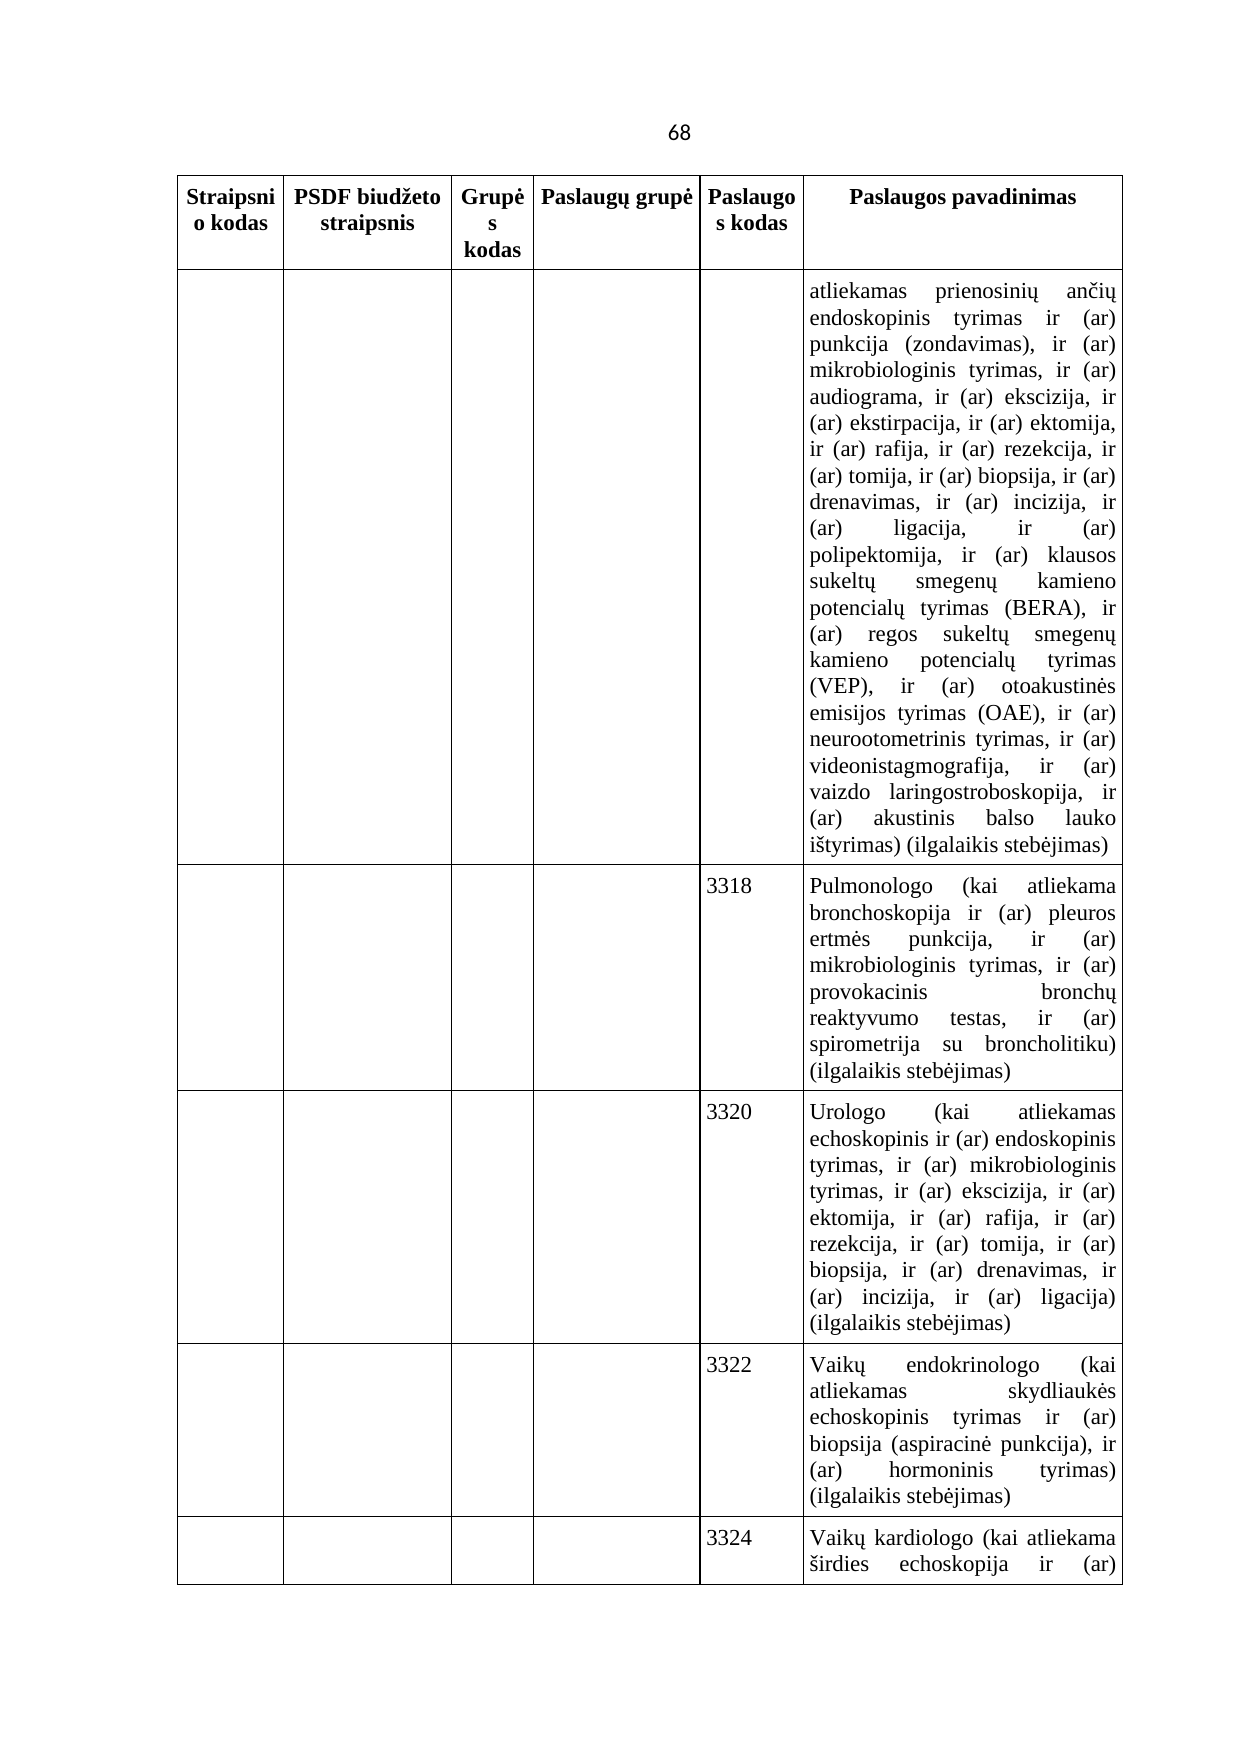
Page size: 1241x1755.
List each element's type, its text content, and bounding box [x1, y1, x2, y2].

table_cell Pulmonologo (kai atliekama bronchoskopija ir (ar) pleuros ertmės punkcija, ir (ar) mikrobiologinis tyrimas, ir (ar) provokacinis bronchų reaktyvumo testas, ir (ar) spirometrija su broncholitiku) (ilgalaikis stebėjimas) [804, 865, 1122, 1090]
table_cell 3318 [701, 865, 803, 1090]
table_cell [534, 270, 699, 864]
table_cell Vaikų endokrinologo (kai atliekamas skydliaukės echoskopinis tyrimas ir (ar) biopsija (aspiracinė punkcija), ir (ar) hormoninis tyrimas) (ilgalaikis stebėjimas) [804, 1344, 1122, 1516]
table_cell [452, 865, 533, 1090]
table_cell 3324 [701, 1517, 803, 1584]
table_cell [452, 1517, 533, 1584]
table_cell [534, 1091, 699, 1343]
table_cell [178, 1091, 283, 1343]
table_cell [178, 1517, 283, 1584]
table_cell 3320 [701, 1091, 803, 1343]
table_cell [452, 1091, 533, 1343]
table_cell [284, 865, 451, 1090]
table_header PSDF biudžeto straipsnis [284, 176, 451, 269]
table_header Paslaugos kodas [701, 176, 803, 269]
table_cell [701, 270, 803, 864]
table_cell [284, 1091, 451, 1343]
table_cell [284, 270, 451, 864]
table_cell [284, 1344, 451, 1516]
table_header Straipsnio kodas [178, 176, 283, 269]
table_cell [178, 270, 283, 864]
table_header Paslaugos pavadinimas [804, 176, 1122, 269]
table_header Paslaugų grupė [534, 176, 699, 269]
table_cell [178, 865, 283, 1090]
table_cell Vaikų kardiologo (kai atliekama širdies echoskopija ir (ar) [804, 1517, 1122, 1584]
table_header Grupės kodas [452, 176, 533, 269]
table_cell Urologo (kai atliekamas echoskopinis ir (ar) endoskopinis tyrimas, ir (ar) mikrobiologinis tyrimas, ir (ar) ekscizija, ir (ar) ektomija, ir (ar) rafija, ir (ar) rezekcija, ir (ar) tomija, ir (ar) biopsija, ir (ar) drenavimas, ir (ar) incizija, ir (ar) ligacija) (ilgalaikis stebėjimas) [804, 1091, 1122, 1343]
table_cell [178, 1344, 283, 1516]
table_cell atliekamas prienosinių ančių endoskopinis tyrimas ir (ar) punkcija (zondavimas), ir (ar) mikrobiologinis tyrimas, ir (ar) audiograma, ir (ar) ekscizija, ir (ar) ekstirpacija, ir (ar) ektomija, ir (ar) rafija, ir (ar) rezekcija, ir (ar) tomija, ir (ar) biopsija, ir (ar) drenavimas, ir (ar) incizija, ir (ar) ligacija, ir (ar) polipektomija, ir (ar) klausos sukeltų smegenų kamieno potencialų tyrimas (BERA), ir (ar) regos sukeltų smegenų kamieno potencialų tyrimas (VEP), ir (ar) otoakustinės emisijos tyrimas (OAE), ir (ar) neurootometrinis tyrimas, ir (ar) videonistagmografija, ir (ar) vaizdo laringostroboskopija, ir (ar) akustinis balso lauko ištyrimas) (ilgalaikis stebėjimas) [804, 270, 1122, 864]
table_cell [452, 1344, 533, 1516]
table_cell [534, 1344, 699, 1516]
table_cell 3322 [701, 1344, 803, 1516]
table_cell [284, 1517, 451, 1584]
table_cell [452, 270, 533, 864]
table_cell [534, 865, 699, 1090]
table_cell [534, 1517, 699, 1584]
